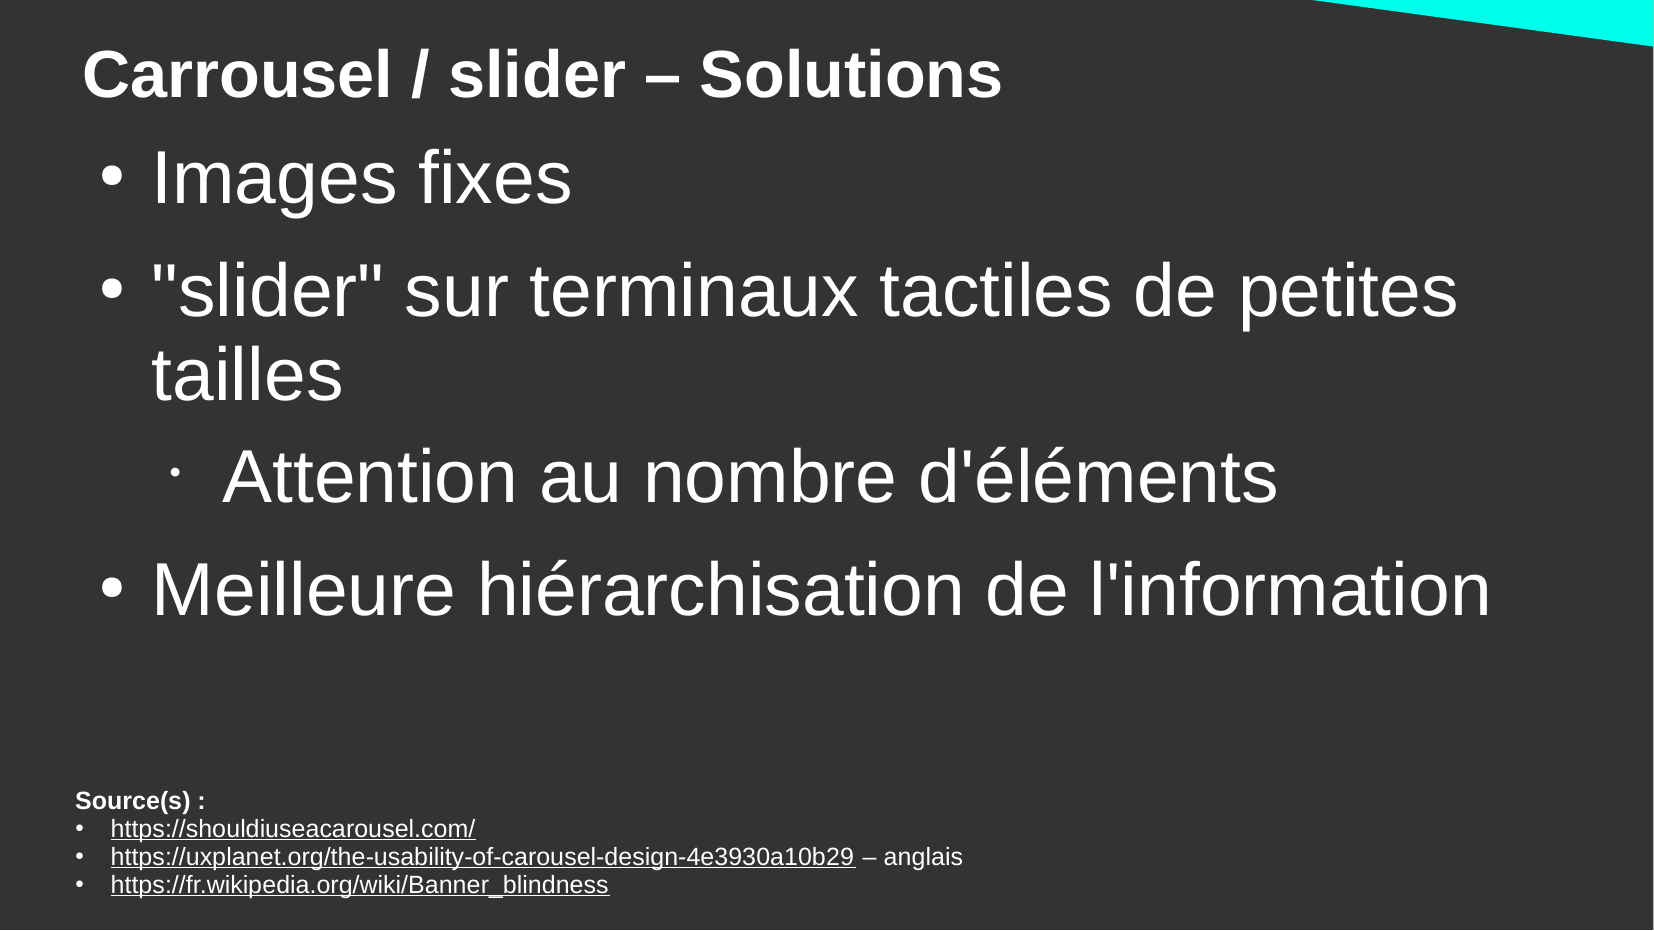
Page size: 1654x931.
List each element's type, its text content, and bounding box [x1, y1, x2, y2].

text_box Source(s) : https://shouldiuseacarousel.com/ https://uxplanet.org/the-usability-of-carousel-design-4e3930a10b29 – anglais https://fr.wikipedia.org/wiki/Banner_blindness [60, 779, 1546, 931]
list Images fixes "slider" sur terminaux tactiles de petites tailles Attention au nombre d'éléments Meilleure hiérarchisation de l'information [80, 135, 1620, 709]
title Carrousel / slider – Solutions [82, 37, 1571, 114]
text_box [1312, 0, 1654, 47]
